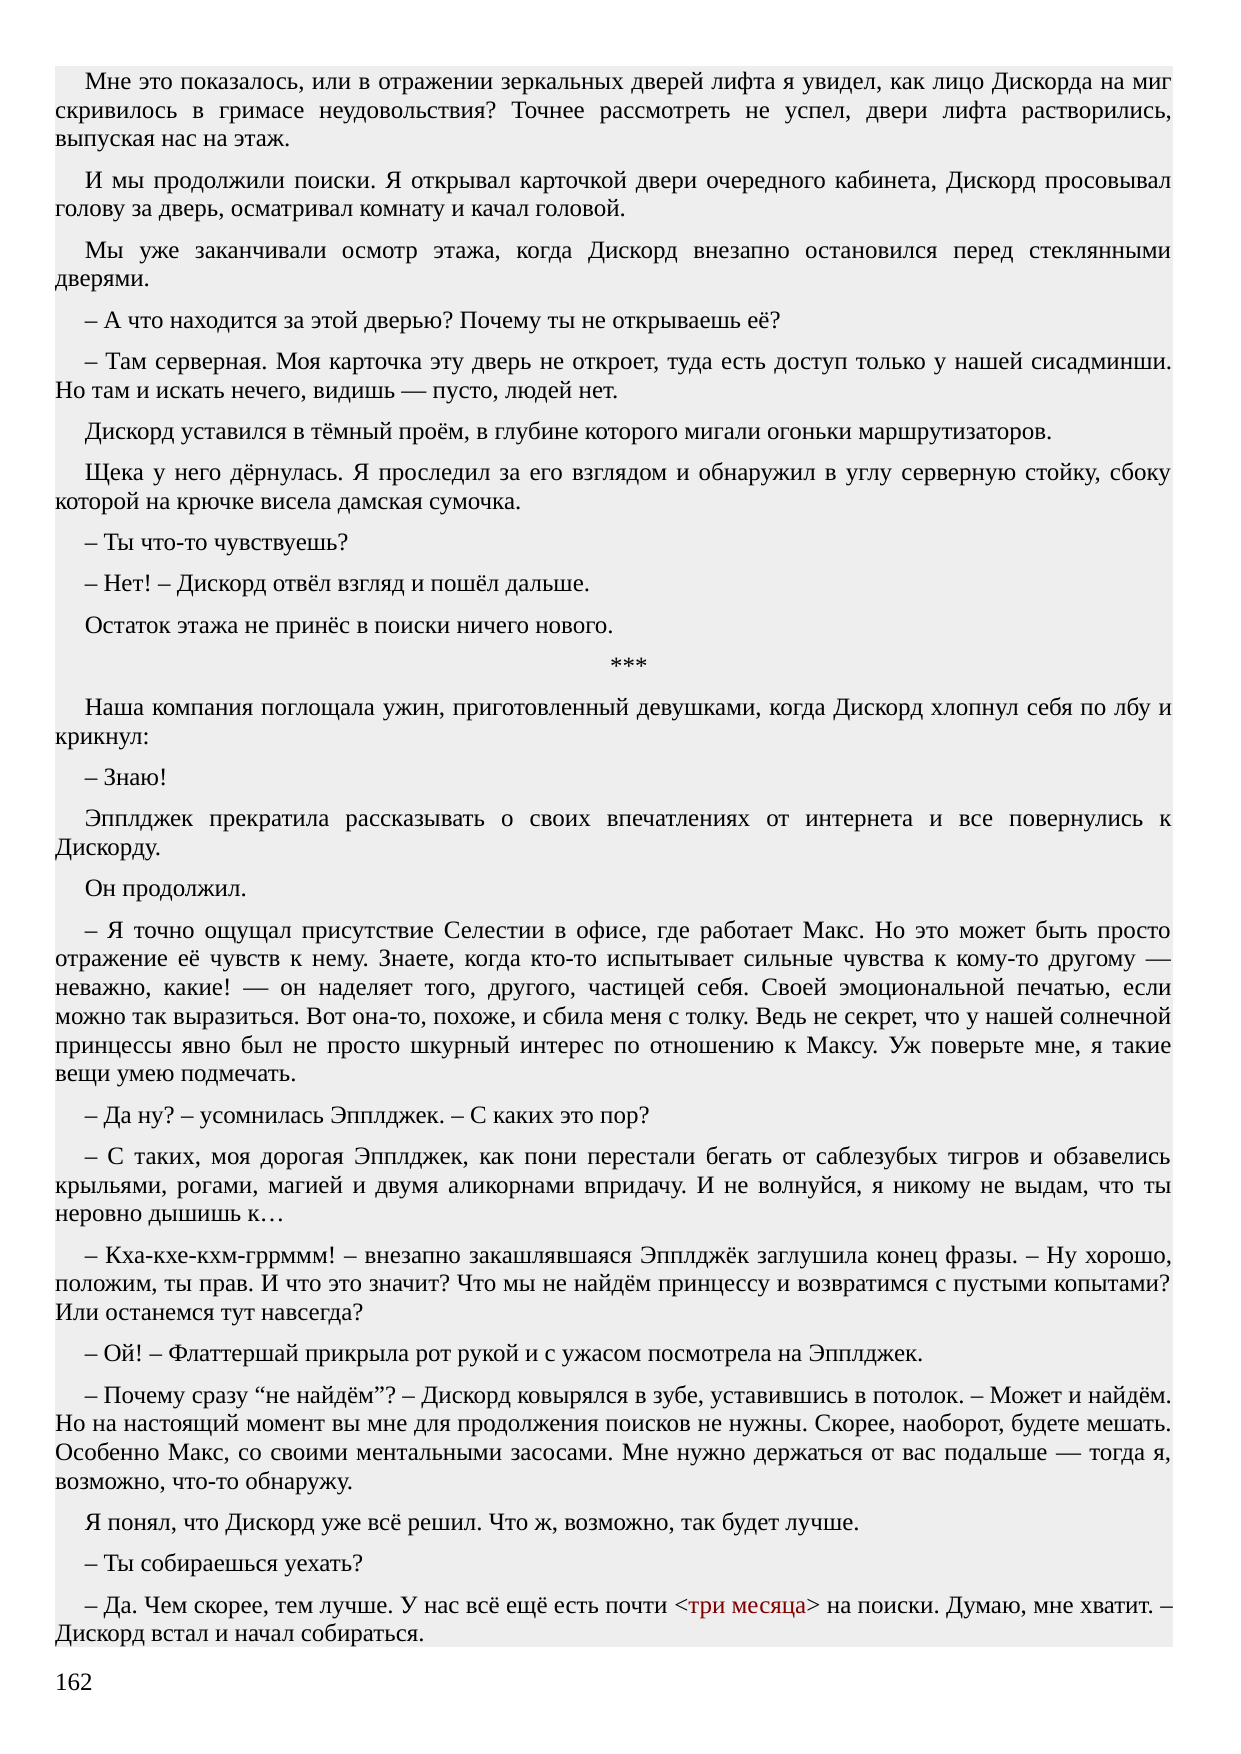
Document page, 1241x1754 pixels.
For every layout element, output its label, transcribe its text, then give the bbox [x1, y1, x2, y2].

text Остаток этажа не принёс в поиски ничего нового. [55, 610, 1173, 638]
text – Нет! – Дискорд отвёл взгляд и пошёл дальше. [55, 568, 1173, 597]
text И мы продолжили поиски. Я открывал карточкой двери очередного кабинета, Дискорд просовывал голову за дверь, осматривал комнату и качал головой. [55, 165, 1173, 222]
text – Там серверная. Моя карточка эту дверь не откроет, туда есть доступ только у нашей сисадминши. Но там и искать нечего, видишь — пусто, людей нет. [55, 346, 1173, 403]
text – Ой! – Флаттершай прикрыла рот рукой и с ужасом посмотрела на Эпплджек. [55, 1338, 1173, 1367]
text Дискорд уставился в тёмный проём, в глубине которого мигали огоньки маршрутизаторов. [55, 416, 1173, 445]
text – Знаю! [55, 762, 1173, 791]
text Он продолжил. [55, 873, 1173, 902]
text Мы уже заканчивали осмотр этажа, когда Дискорд внезапно остановился перед стеклянными дверями. [55, 235, 1173, 292]
text – Ты собираешься уехать? [55, 1548, 1173, 1577]
text Мне это показалось, или в отражении зеркальных дверей лифта я увидел, как лицо Дискорда на миг скривилось в гримасе неудовольствия? Точнее рассмотреть не успел, двери лифта растворились, выпуская нас на этаж. [55, 66, 1173, 152]
text Наша компания поглощала ужин, приготовленный девушками, когда Дискорд хлопнул себя по лбу и крикнул: [55, 692, 1173, 750]
text – Ты что-то чувствуешь? [55, 527, 1173, 556]
text – Кха-кхе-кхм-гррммм! – внезапно закашлявшаяся Эпплджёк заглушила конец фразы. – Ну хорошо, положим, ты прав. И что это значит? Что мы не найдём принцессу и возвратимся с пустыми копытами? Или останемся тут навсегда? [55, 1240, 1173, 1326]
text Щека у него дёрнулась. Я проследил за его взглядом и обнаружил в углу серверную стойку, сбоку которой на крючке висела дамская сумочка. [55, 457, 1173, 515]
text – Да ну? – усомнилась Эпплджек. – С каких это пор? [55, 1100, 1173, 1128]
text – Да. Чем скорее, тем лучше. У нас всё ещё есть почти <три месяца> на поиски. Думаю, мне хватит. – Дискорд встал и начал собираться. [55, 1590, 1173, 1647]
text – Почему сразу “не найдём”? – Дискорд ковырялся в зубе, уставившись в потолок. – Может и найдём. Но на настоящий момент вы мне для продолжения поисков не нужны. Скорее, наоборот, будете мешать. Особенно Макс, со своими ментальными засосами. Мне нужно держаться от вас подальше — тогда я, возможно, что-то обнаружу. [55, 1380, 1173, 1495]
text – Я точно ощущал присутствие Селестии в офисе, где работает Макс. Но это может быть просто отражение её чувств к нему. Знаете, когда кто-то испытывает сильные чувства к кому-то другому — неважно, какие! — он наделяет того, другого, частицей себя. Своей эмоциональной печатью, если можно так выразиться. Вот она-то, похоже, и сбила меня с толку. Ведь не секрет, что у нашей солнечной принцессы явно был не просто шкурный интерес по отношению к Максу. Уж поверьте мне, я такие вещи умею подмечать. [55, 915, 1173, 1087]
text Я понял, что Дискорд уже всё решил. Что ж, возможно, так будет лучше. [55, 1507, 1173, 1536]
text – А что находится за этой дверью? Почему ты не открываешь её? [55, 305, 1173, 333]
text Эпплджек прекратила рассказывать о своих впечатлениях от интернета и все повернулись к Дискорду. [55, 803, 1173, 861]
text *** [55, 651, 1173, 680]
text – С таких, моя дорогая Эпплджек, как пони перестали бегать от саблезубых тигров и обзавелись крыльями, рогами, магией и двумя аликорнами впридачу. И не волнуйся, я никому не выдам, что ты неровно дышишь к… [55, 1141, 1173, 1227]
